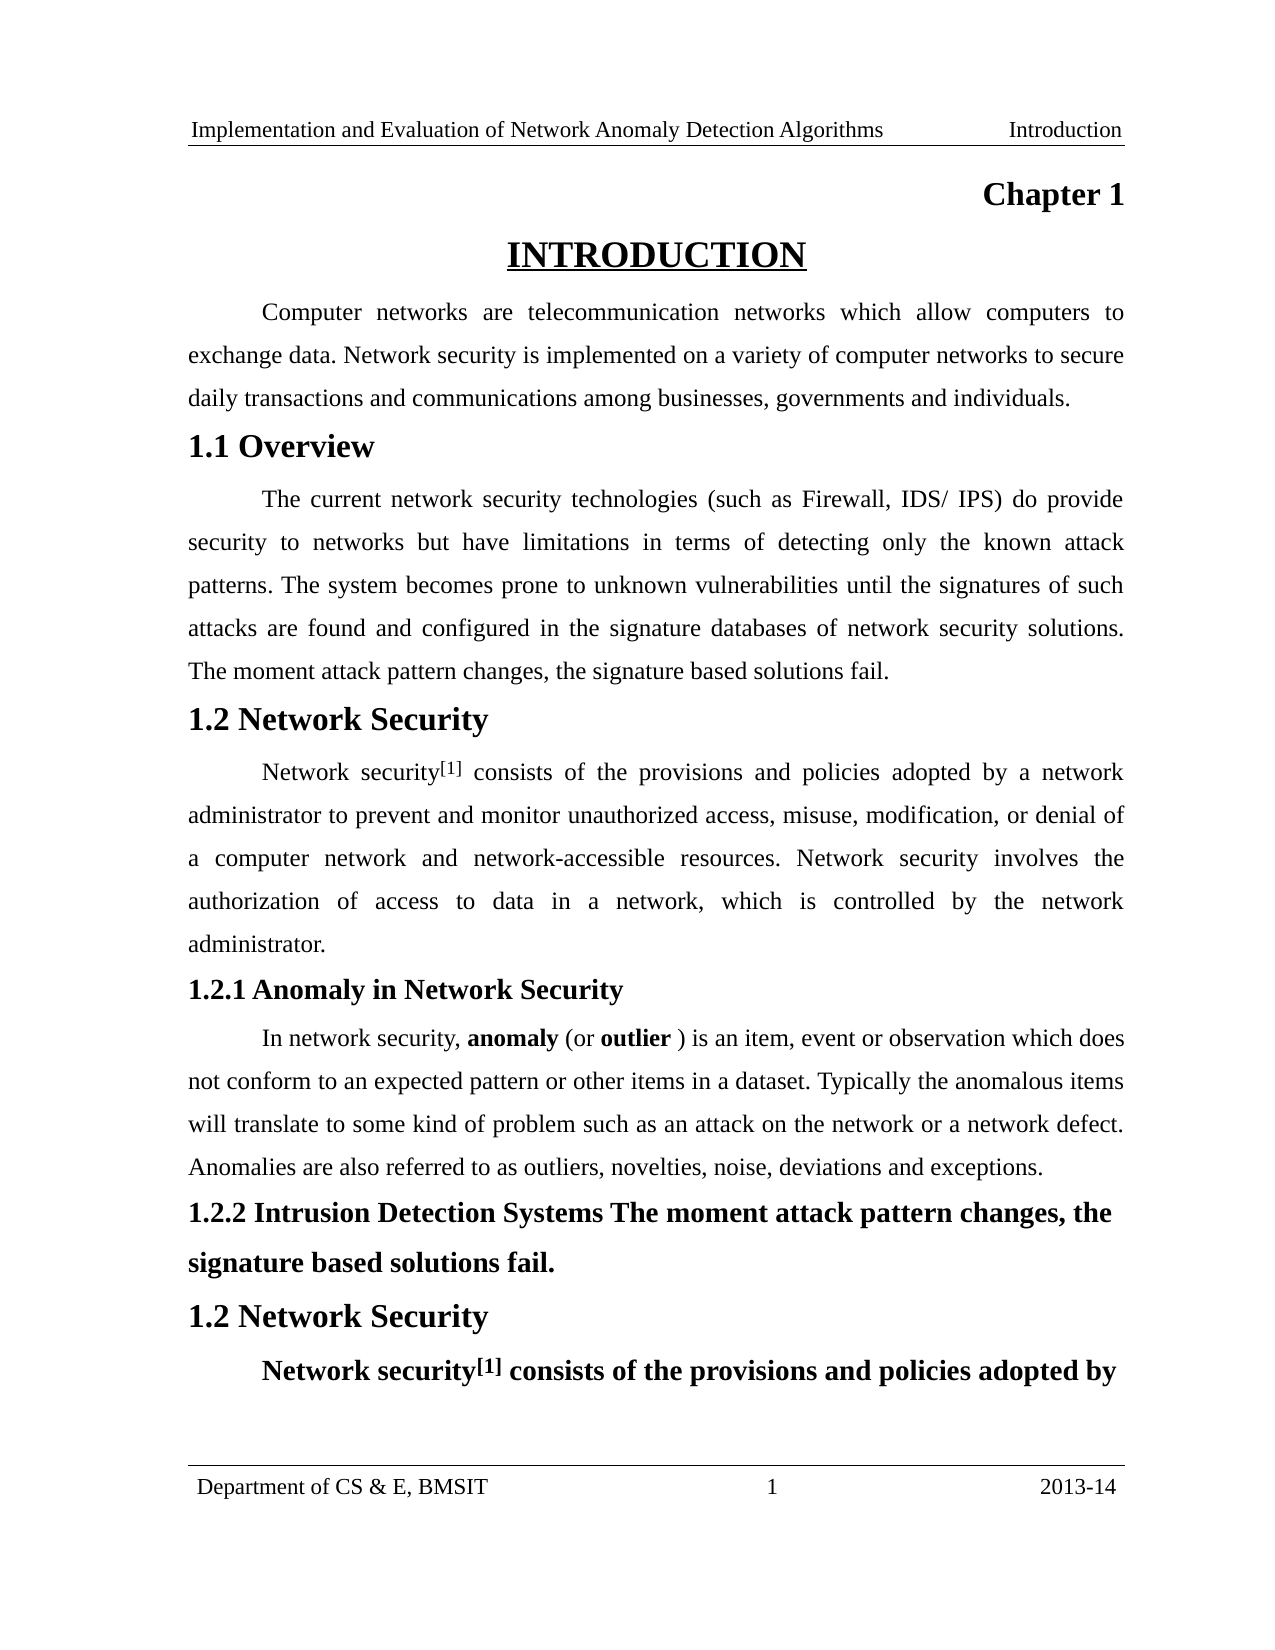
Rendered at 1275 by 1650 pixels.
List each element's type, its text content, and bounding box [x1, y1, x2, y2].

subtitle 1.2 Network Security [188, 1296, 1125, 1334]
text Computer networks are telecommunication networks which allow computers to exchange data. Network security is implemented on a variety of computer networks to secure daily transactions and communications among businesses, governments and individuals. [188, 297, 1125, 412]
text Chapter 1 [188, 174, 1125, 213]
text In network security, anomaly (or outlier ) is an item, event or observation which does not conform to an expected pattern or other items in a dataset. Typically the anomalous items will translate to some kind of problem such as an attack on the network or a network defect. Anomalies are also referred to as outliers, novelties, noise, deviations and exceptions. [188, 1023, 1125, 1181]
title INTRODUCTION [188, 232, 1125, 275]
subtitle 1.1 Overview [188, 426, 1125, 464]
subtitle 1.2.2 Intrusion Detection Systems The moment attack pattern changes, the signature based solutions fail. [188, 1195, 1125, 1279]
subtitle 1.2.1 Anomaly in Network Security [188, 972, 1125, 1006]
subtitle 1.2 Network Security [188, 699, 1125, 738]
subtitle Network security[1] consists of the provisions and policies adopted by [188, 1353, 1125, 1387]
text The current network security technologies (such as Firewall, IDS/ IPS) do provide security to networks but have limitations in terms of detecting only the known attack patterns. The system becomes prone to unknown vulnerabilities until the signatures of such attacks are found and configured in the signature databases of network security solutions. The moment attack pattern changes, the signature based solutions fail. [188, 484, 1125, 685]
text Network security[1] consists of the provisions and policies adopted by a network administrator to prevent and monitor unauthorized access, misuse, modification, or denial of a computer network and network-accessible resources. Network security involves the authorization of access to data in a network, which is controlled by the network administrator. [188, 757, 1125, 958]
